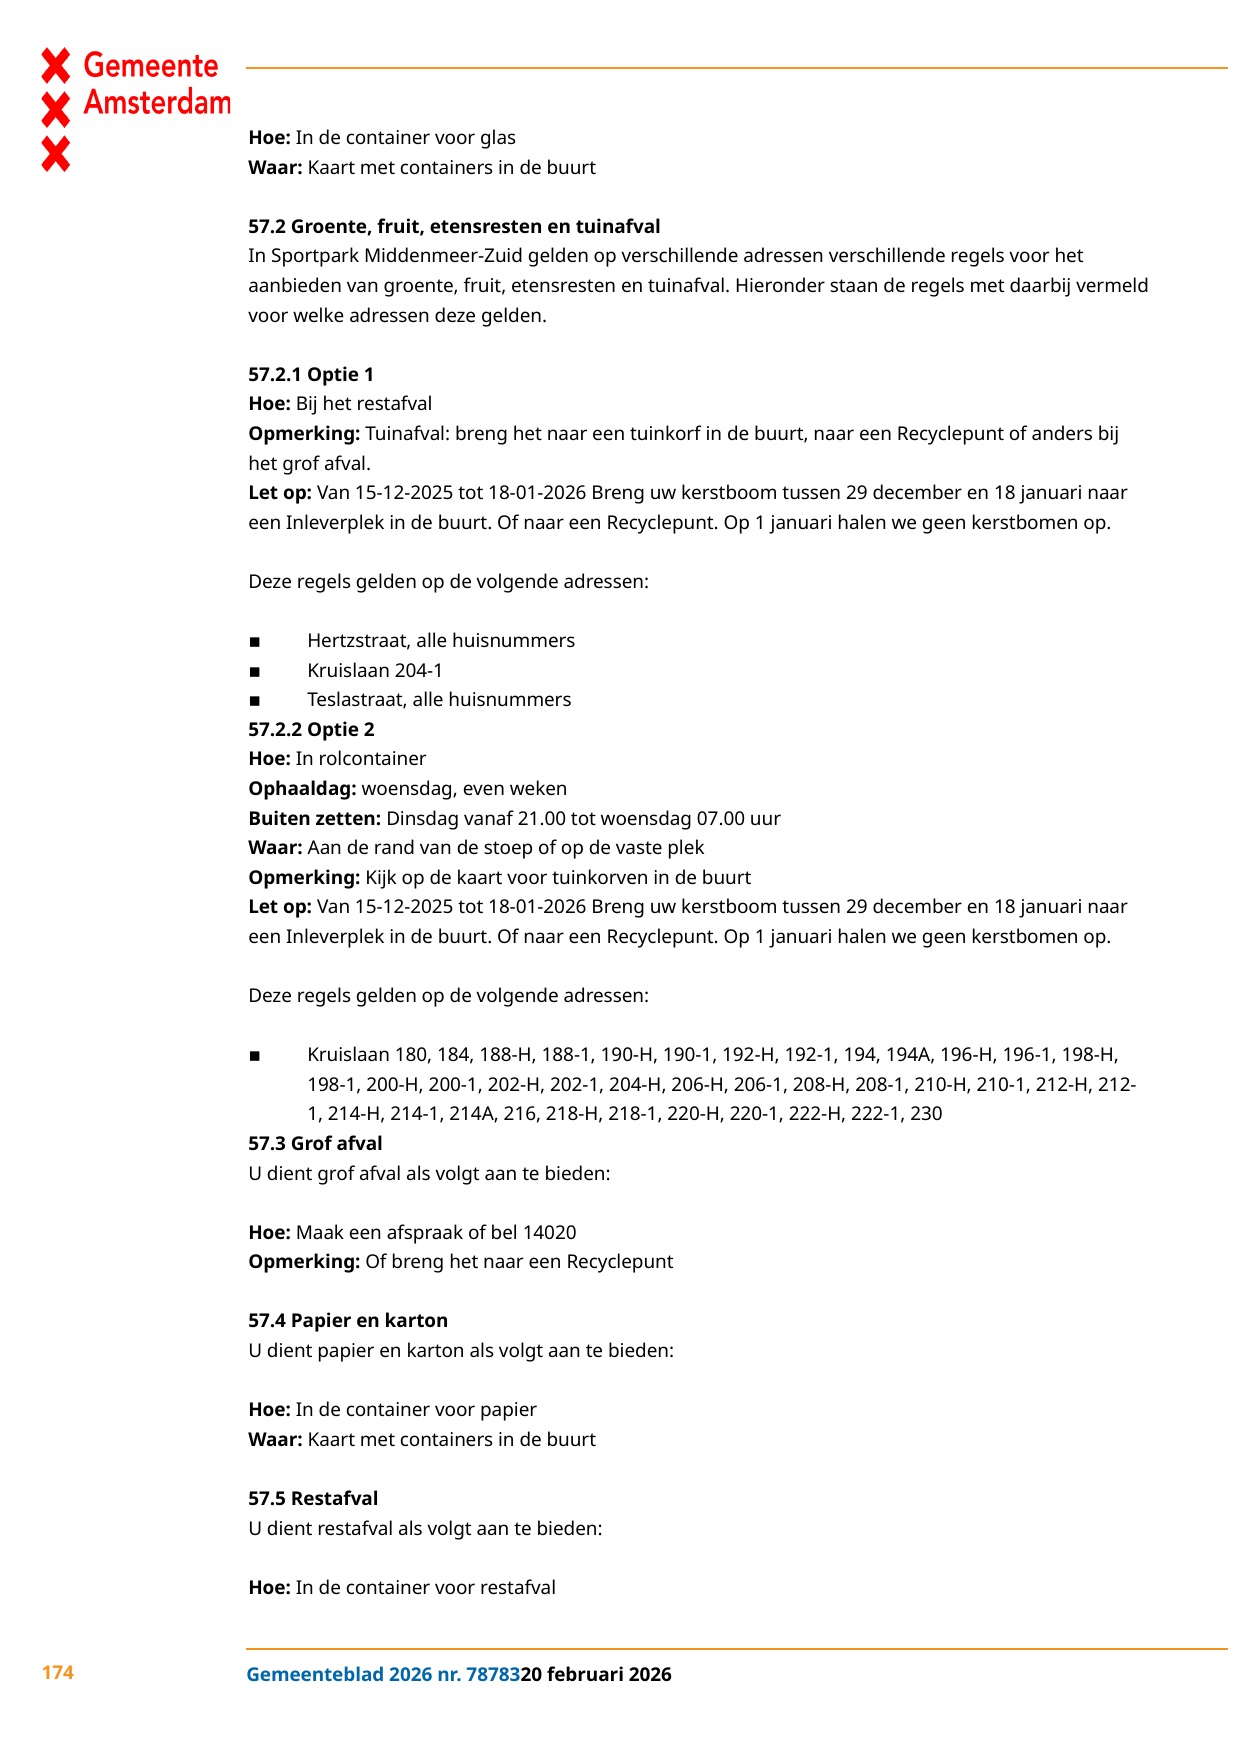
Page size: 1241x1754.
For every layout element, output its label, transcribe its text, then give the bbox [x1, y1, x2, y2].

text 57.5 Restafval [248, 1485, 1152, 1511]
text 57.2.2 Optie 2 [248, 716, 1152, 742]
text Let op: Van 15-12-2025 tot 18-01-2026 Breng uw kerstboom tussen 29 december en 18 januari naar een Inleverplek in de buurt. Of naar een Recyclepunt. Op 1 januari halen we geen kerstbomen op. [248, 893, 1152, 949]
text Hoe: In de container voor papier [248, 1396, 1152, 1422]
text 57.2 Groente, fruit, etensresten en tuinafval [248, 213, 1152, 239]
text Deze regels gelden op de volgende adressen: [248, 982, 1152, 1008]
text U dient restafval als volgt aan te bieden: [248, 1515, 1152, 1541]
text Let op: Van 15-12-2025 tot 18-01-2026 Breng uw kerstboom tussen 29 december en 18 januari naar een Inleverplek in de buurt. Of naar een Recyclepunt. Op 1 januari halen we geen kerstbomen op. [248, 479, 1152, 535]
text Ophaaldag: woensdag, even weken [248, 775, 1152, 801]
text U dient papier en karton als volgt aan te bieden: [248, 1337, 1152, 1363]
text Hoe: In de container voor glas [248, 124, 1152, 150]
text Waar: Kaart met containers in de buurt [248, 1426, 1152, 1452]
text Opmerking: Kijk op de kaart voor tuinkorven in de buurt [248, 864, 1152, 890]
list Teslastraat, alle huisnummers [248, 686, 1152, 712]
text 57.2.1 Optie 1 [248, 361, 1152, 387]
text Waar: Aan de rand van de stoep of op de vaste plek [248, 834, 1152, 860]
text Buiten zetten: Dinsdag vanaf 21.00 tot woensdag 07.00 uur [248, 805, 1152, 831]
text 57.3 Grof afval [248, 1130, 1152, 1156]
list Kruislaan 204-1 [248, 657, 1152, 683]
text Hoe: In rolcontainer [248, 746, 1152, 771]
text Opmerking: Of breng het naar een Recyclepunt [248, 1248, 1152, 1274]
text Opmerking: Tuinafval: breng het naar een tuinkorf in de buurt, naar een Recyclepunt of anders bij het grof afval. [248, 420, 1152, 476]
text Waar: Kaart met containers in de buurt [248, 154, 1152, 180]
list Hertzstraat, alle huisnummers [248, 627, 1152, 653]
text Hoe: In de container voor restafval [248, 1574, 1152, 1600]
text U dient grof afval als volgt aan te bieden: [248, 1160, 1152, 1186]
text Deze regels gelden op de volgende adressen: [248, 568, 1152, 594]
list Kruislaan 180, 184, 188-H, 188-1, 190-H, 190-1, 192-H, 192-1, 194, 194A, 196-H, 196-1, 198-H, 198-1, 200-H, 200-1, 202-H, 202-1, 204-H, 206-H, 206-1, 208-H, 208-1, 210-H, 210-1, 212-H, 212-1, 214-H, 214-1, 214A, 216, 218-H, 218-1, 220-H, 220-1, 222-H, 222-1, 230 [248, 1041, 1152, 1126]
text In Sportpark Middenmeer-Zuid gelden op verschillende adressen verschillende regels voor het aanbieden van groente, fruit, etensresten en tuinafval. Hieronder staan de regels met daarbij vermeld voor welke adressen deze gelden. [248, 243, 1152, 328]
text Hoe: Bij het restafval [248, 391, 1152, 416]
text 57.4 Papier en karton [248, 1308, 1152, 1333]
picture [41, 47, 231, 172]
text Hoe: Maak een afspraak of bel 14020 [248, 1219, 1152, 1245]
